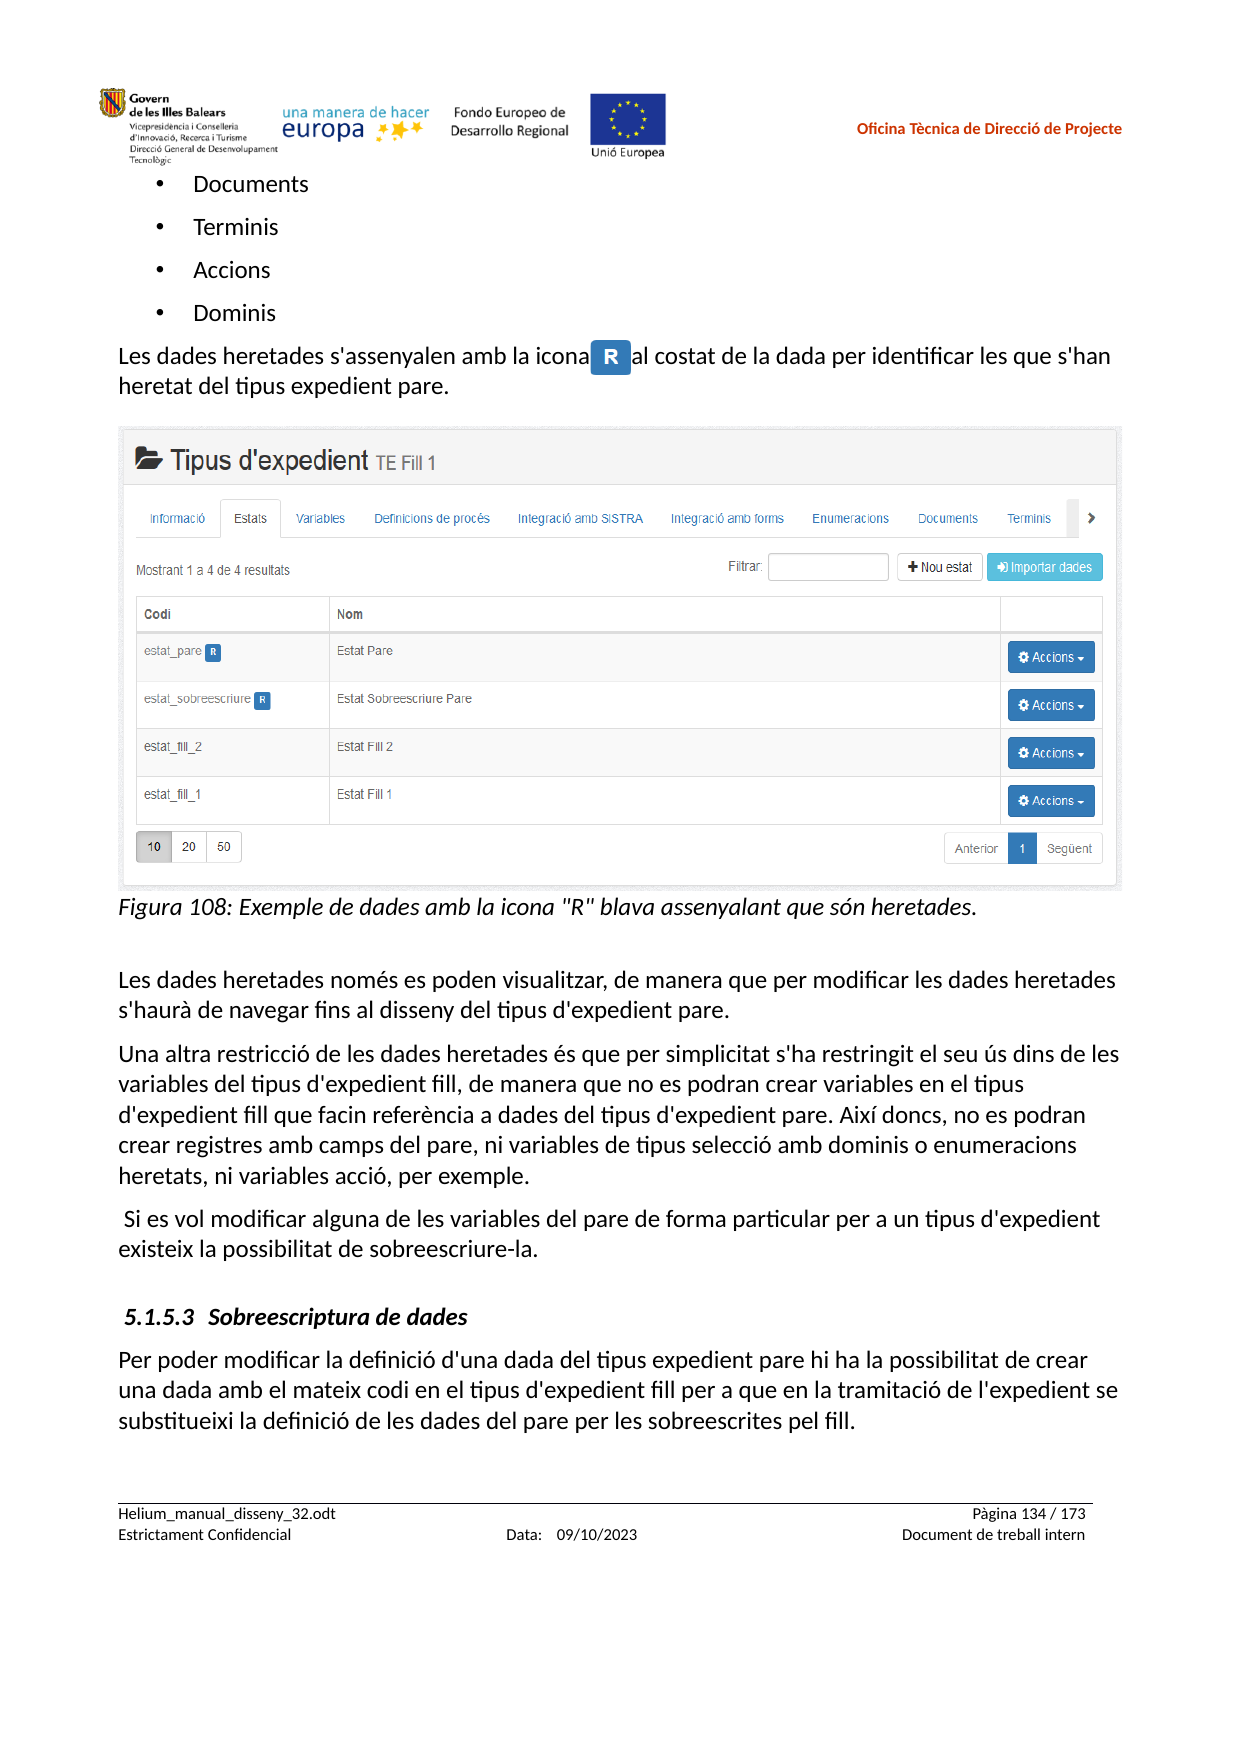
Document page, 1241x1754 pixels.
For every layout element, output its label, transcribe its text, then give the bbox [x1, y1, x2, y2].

text Per poder modificar la definició d'una dada del tipus expedient pare hi ha la possibilitat de crear una dada amb el mateix codi en el tipus d'expedient fill per a que en la tramitació de l'expedient se substitueixi la definició de les dades del pare per les sobreescrites pel fill. [118, 1344, 1122, 1436]
list Accions [156, 254, 1122, 284]
list Terminis [156, 211, 1122, 241]
picture [590, 340, 631, 375]
picture [99, 87, 668, 166]
list Documents [156, 168, 1122, 198]
text Si es vol modificar alguna de les variables del pare de forma particular per a un tipus d'expedient existeix la possibilitat de sobreescriure-la. [118, 1203, 1122, 1264]
text Figura 108: Exemple de dades amb la icona "R" blava assenyalant que són heretades. [118, 891, 1122, 921]
text Les dades heretades s'assenyalen amb la icona al costat de la dada per identificar les que s'han heretat del tipus expedient pare. [118, 340, 1122, 401]
text Les dades heretades només es poden visualitzar, de manera que per modificar les dades heretades s'haurà de navegar fins al disseny del tipus d'expedient pare. [118, 964, 1122, 1025]
text Una altra restricció de les dades heretades és que per simplicitat s'ha restringit el seu ús dins de les variables del tipus d'expedient fill, de manera que no es podran crear variables en el tipus d'expedient fill que facin referència a dades del tipus d'expedient pare. Així doncs, no es podran crear registres amb camps del pare, ni variables de tipus selecció amb dominis o enumeracions heretats, ni variables acció, per exemple. [118, 1038, 1122, 1190]
list Dominis [156, 297, 1122, 327]
subtitle Sobreescriptura de dades [118, 1301, 1122, 1332]
